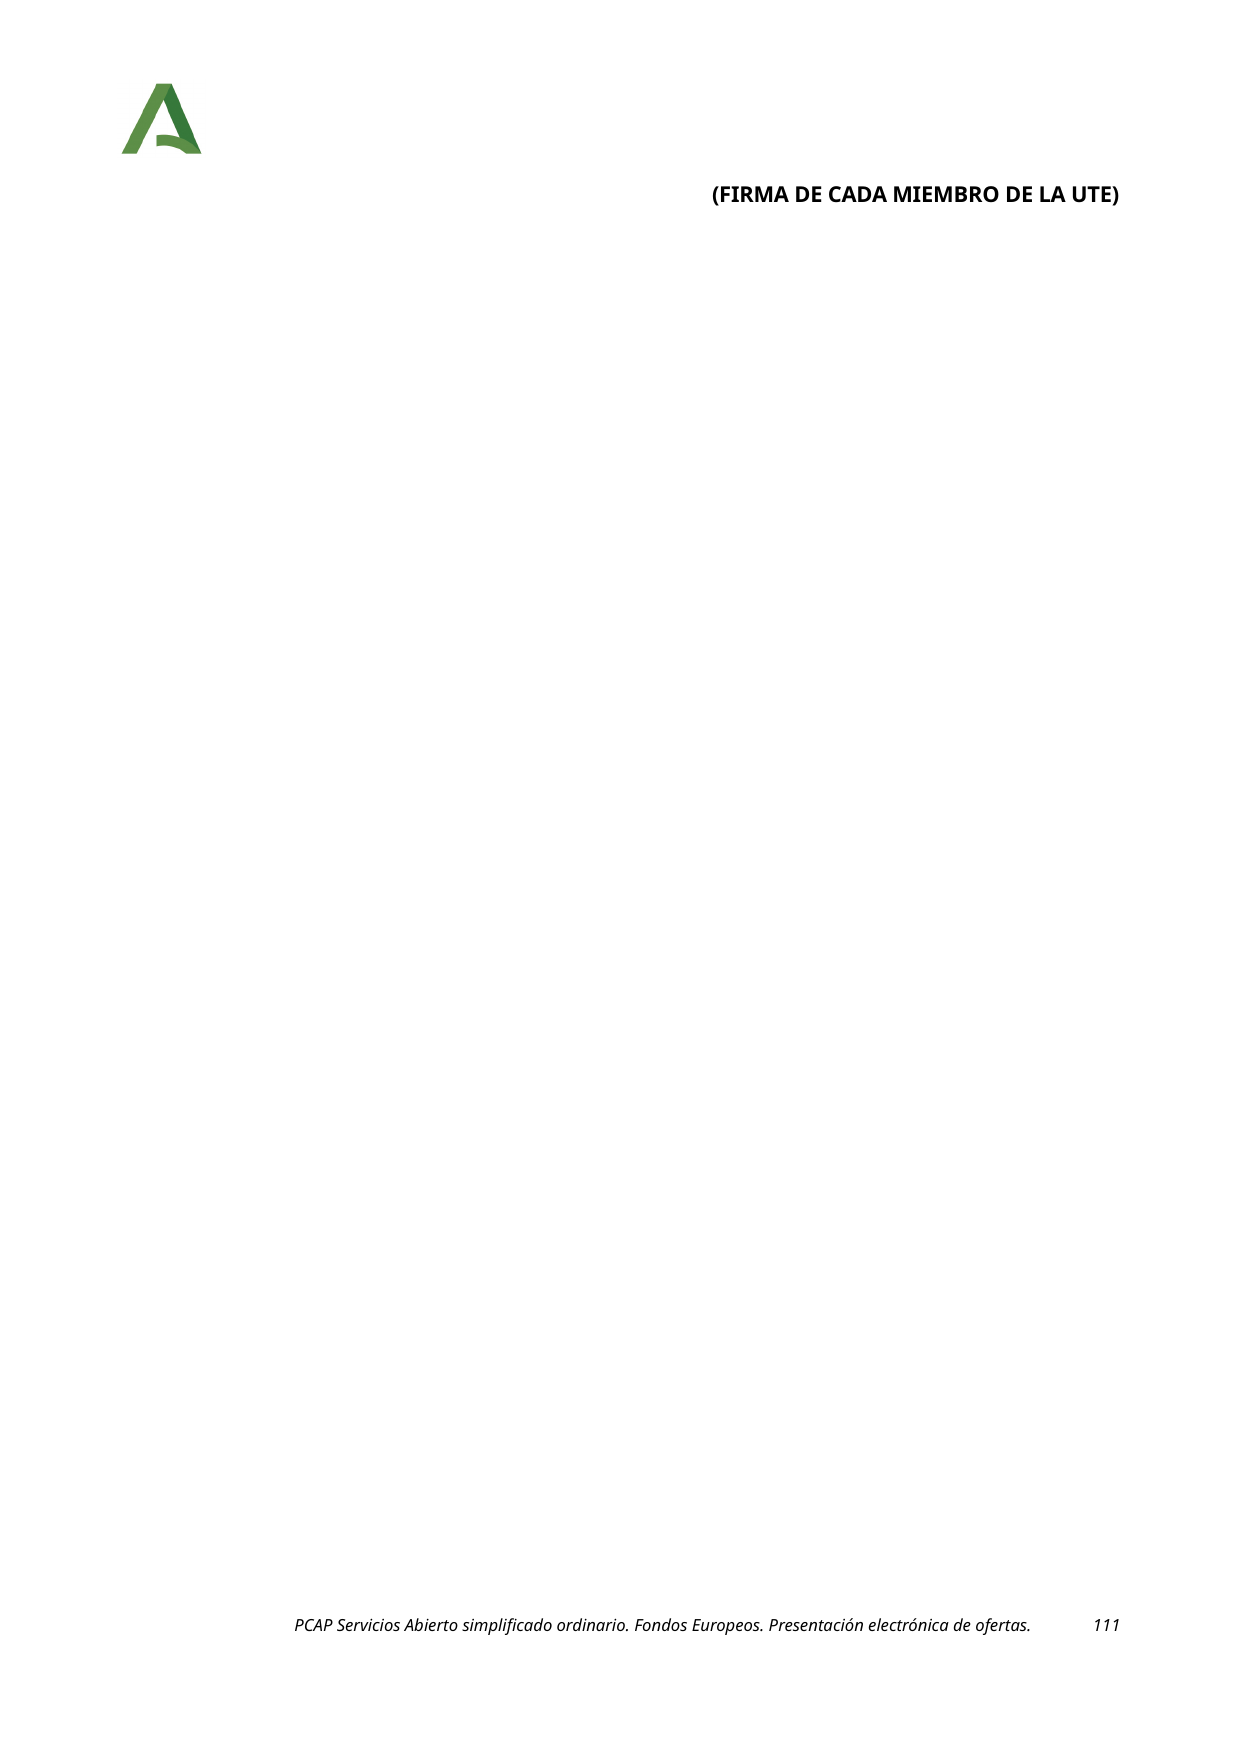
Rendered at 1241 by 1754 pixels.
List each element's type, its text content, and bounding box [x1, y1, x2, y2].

picture [117, 79, 206, 158]
text (FIRMA DE CADA MIEMBRO DE LA UTE) [118, 176, 1122, 212]
